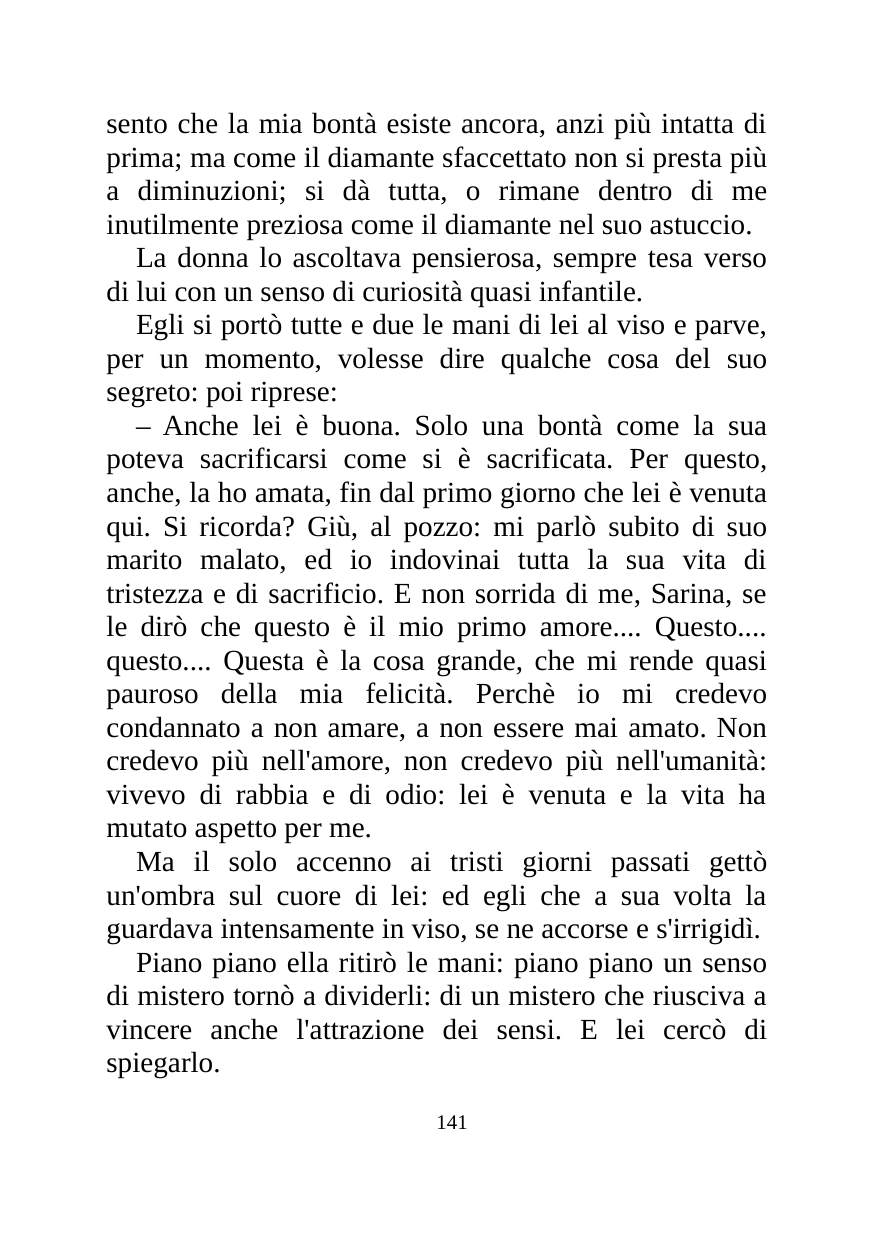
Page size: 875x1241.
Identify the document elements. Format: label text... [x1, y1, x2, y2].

text Ma il solo accenno ai tristi giorni passati gettò un'ombra sul cuore di lei: ed egli che a sua volta la guardava intensamente in viso, se ne accorse e s'irrigidì. [106, 844, 768, 945]
text Egli si portò tutte e due le mani di lei al viso e parve, per un momento, volesse dire qualche cosa del suo segreto: poi riprese: [106, 307, 768, 408]
text – Anche lei è buona. Solo una bontà come la sua poteva sacrificarsi come si è sacrificata. Per questo, anche, la ho amata, fin dal primo giorno che lei è venuta qui. Si ricorda? Giù, al pozzo: mi parlò subito di suo marito malato, ed io indovinai tutta la sua vita di tristezza e di sacrificio. E non sorrida di me, Sarina, se le dirò che questo è il mio primo amore.... Questo.... questo.... Questa è la cosa grande, che mi rende quasi pauroso della mia felicità. Perchè io mi credevo condannato a non amare, a non essere mai amato. Non credevo più nell'amore, non credevo più nell'umanità: vivevo di rabbia e di odio: lei è venuta e la vita ha mutato aspetto per me. [106, 408, 768, 844]
text Piano piano ella ritirò le mani: piano piano un senso di mistero tornò a dividerli: di un mistero che riusciva a vincere anche l'attrazione dei sensi. E lei cercò di spiegarlo. [106, 945, 768, 1079]
text sento che la mia bontà esiste ancora, anzi più intatta di prima; ma come il diamante sfaccettato non si presta più a diminuzioni; si dà tutta, o rimane dentro di me inutilmente preziosa come il diamante nel suo astuccio. [106, 106, 768, 240]
text La donna lo ascoltava pensierosa, sempre tesa verso di lui con un senso di curiosità quasi infantile. [106, 240, 768, 307]
